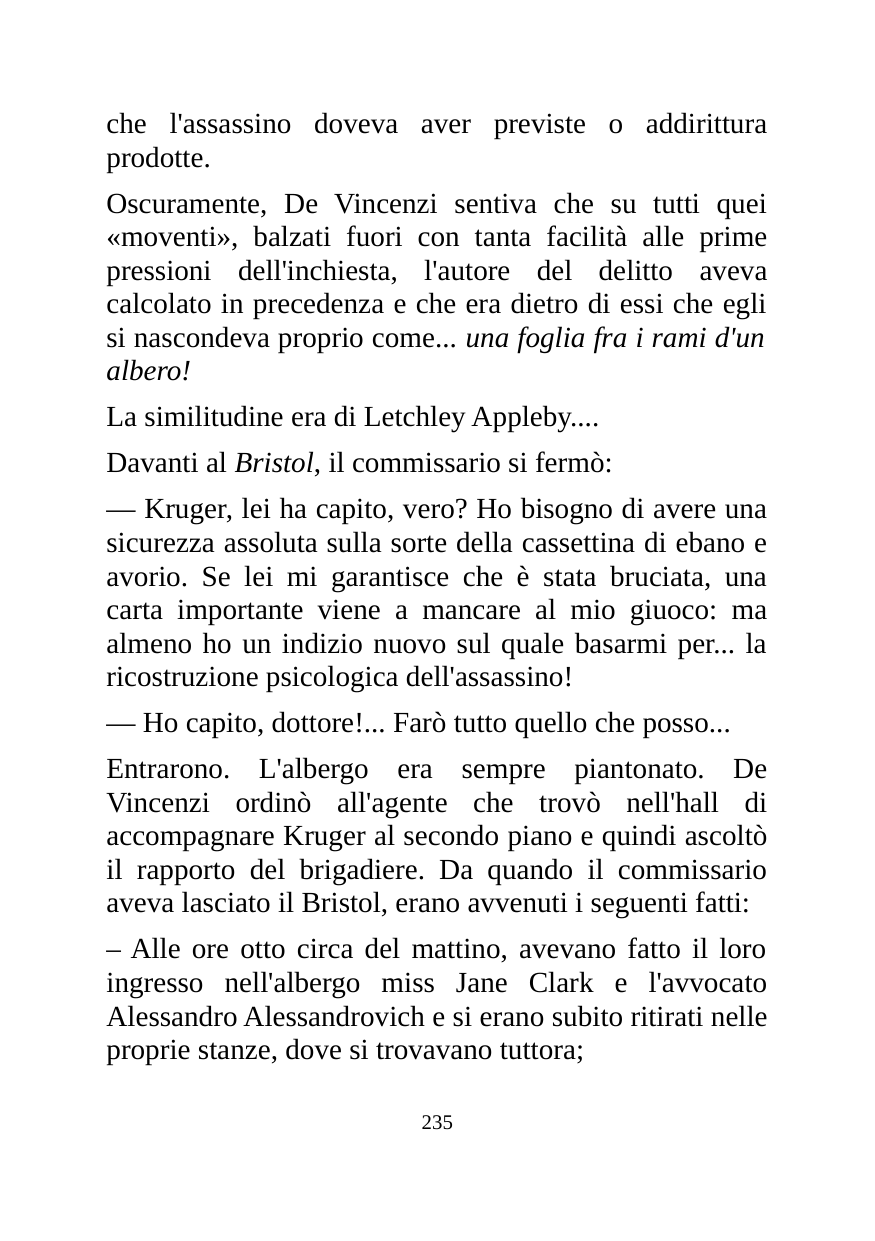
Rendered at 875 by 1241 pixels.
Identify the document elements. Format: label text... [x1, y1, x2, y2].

text — Ho capito, dottore!... Farò tutto quello che posso... [106, 705, 768, 739]
text Davanti al Bristol, il commissario si fermò: [106, 446, 768, 479]
text Oscuramente, De Vincenzi sentiva che su tutti quei «moventi», balzati fuori con tanta facilità alle prime pressioni dell'inchiesta, l'autore del delitto aveva calcolato in precedenza e che era dietro di essi che egli si nascondeva proprio come... una foglia fra i rami d'un albero! [106, 186, 768, 387]
text Entrarono. L'albergo era sempre piantonato. De Vincenzi ordinò all'agente che trovò nell'hall di accompagnare Kruger al secondo piano e quindi ascoltò il rapporto del brigadiere. Da quando il commissario aveva lasciato il Bristol, erano avvenuti i seguenti fatti: [106, 751, 768, 919]
text La similitudine era di Letchley Appleby.... [106, 399, 768, 433]
text – Alle ore otto circa del mattino, avevano fatto il loro ingresso nell'albergo miss Jane Clark e l'avvocato Alessandro Alessandrovich e si erano subito ritirati nelle proprie stanze, dove si trovavano tuttora; [106, 932, 768, 1066]
text che l'assassino doveva aver previste o addirittura prodotte. [106, 106, 768, 173]
text — Kruger, lei ha capito, vero? Ho bisogno di avere una sicurezza assoluta sulla sorte della cassettina di ebano e avorio. Se lei mi garantisce che è stata bruciata, una carta importante viene a mancare al mio giuoco: ma almeno ho un indizio nuovo sul quale basarmi per... la ricostruzione psicologica dell'assassino! [106, 492, 768, 693]
